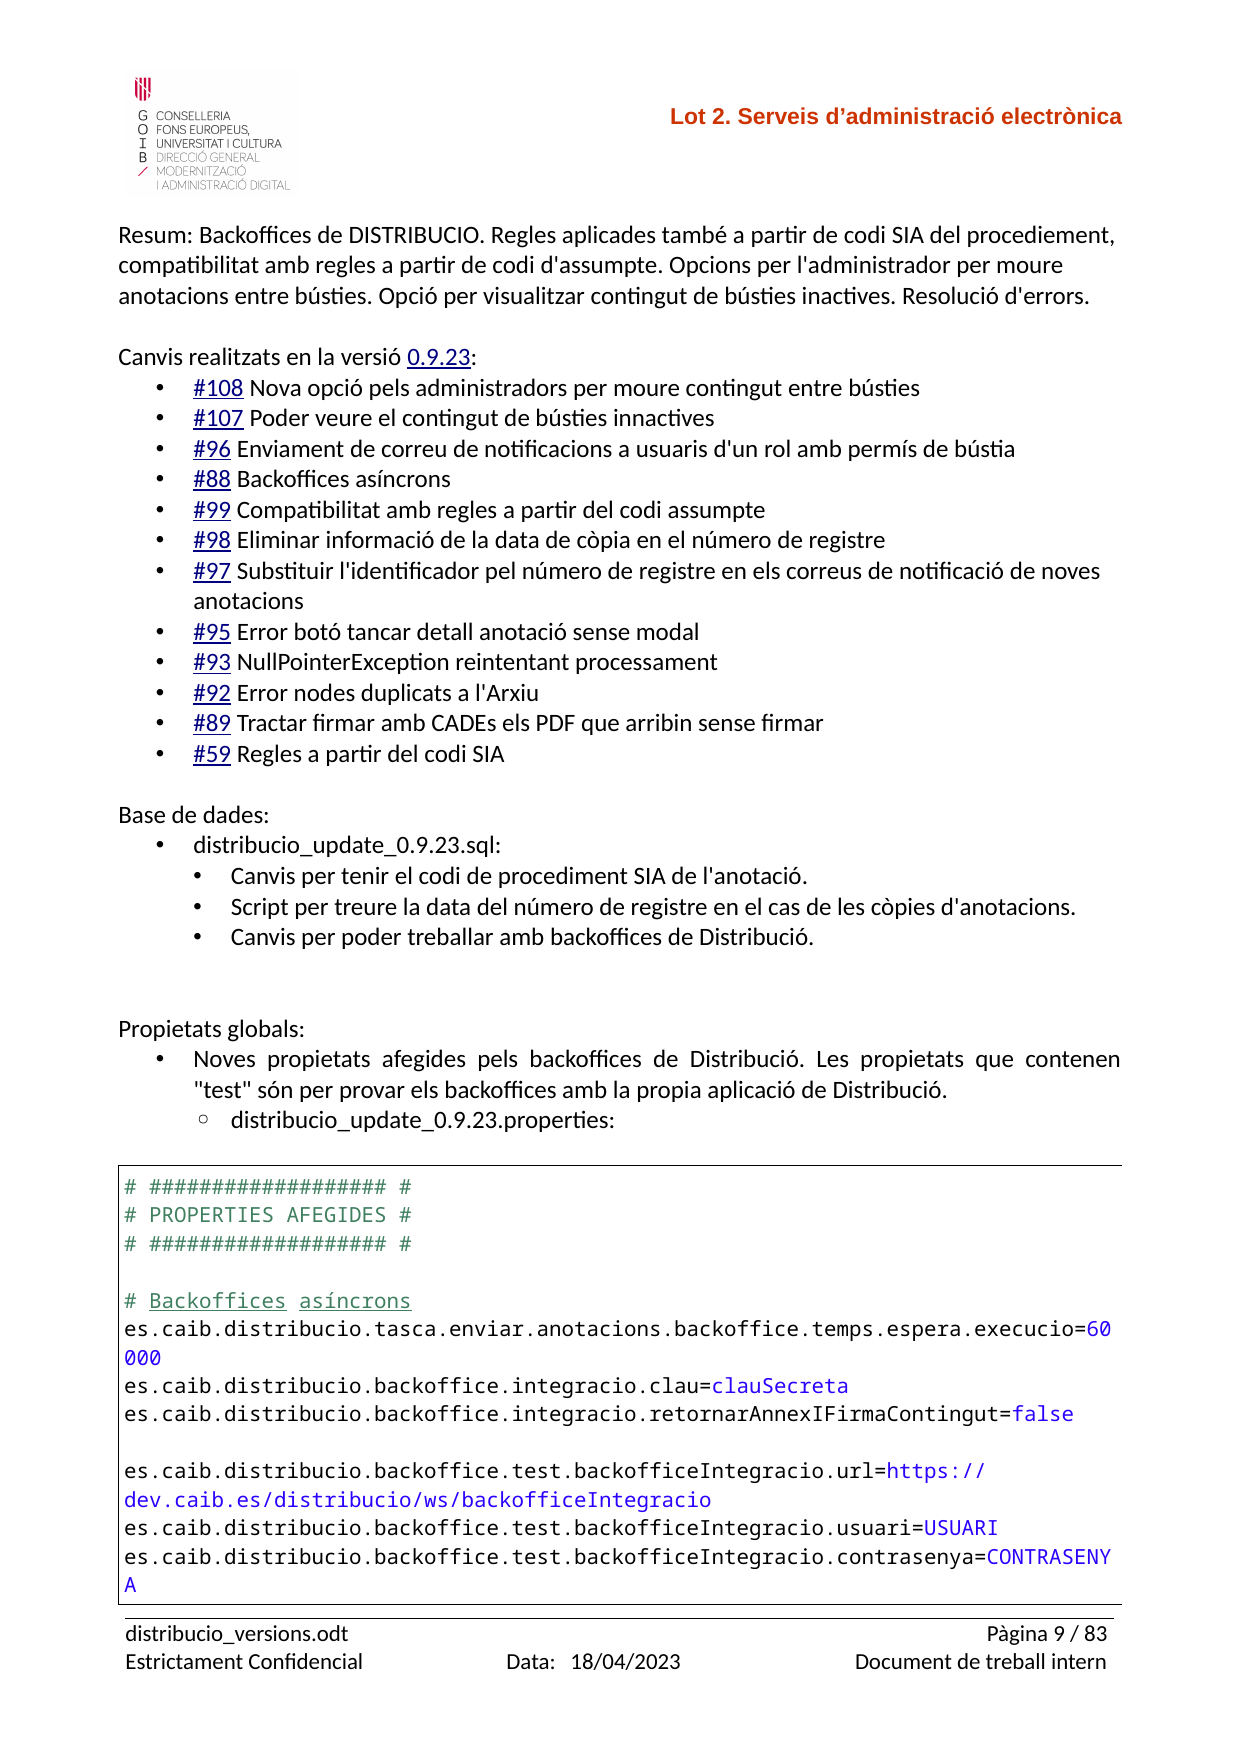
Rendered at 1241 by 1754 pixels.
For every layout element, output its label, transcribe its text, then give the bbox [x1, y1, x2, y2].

text Canvis realitzats en la versió 0.9.23: [118, 341, 1122, 372]
list #99 Compatibilitat amb regles a partir del codi assumpte [156, 494, 1122, 524]
list #108 Nova opció pels administradors per moure contingut entre bústies [156, 372, 1122, 402]
list #89 Tractar firmar amb CADEs els PDF que arribin sense firmar [156, 707, 1122, 738]
text Propietats globals: [118, 1013, 1122, 1043]
picture [126, 70, 299, 197]
list #107 Poder veure el contingut de bústies innactives [156, 402, 1122, 433]
list #88 Backoffices asíncrons [156, 463, 1122, 494]
table_header # ################### # # PROPERTIES AFEGIDES # # ################### # # Backoffices asíncrons es.caib.distribucio.tasca.enviar.anotacions.backoffice.temps.espera.execucio=60000 es.caib.distribucio.backoffice.integracio.clau=clauSecreta es.caib.distribucio.backoffice.integracio.retornarAnnexIFirmaContingut=false es.caib.distribucio.backoffice.test.backofficeIntegracio.url=https://dev.caib.es/distribucio/ws/backofficeIntegracio es.caib.distribucio.backoffice.test.backofficeIntegracio.usuari=USUARI es.caib.distribucio.backoffice.test.backofficeIntegracio.contrasenya=CONTRASENYA [119, 1166, 1122, 1604]
list #97 Substituir l'identificador pel número de registre en els correus de notificació de noves anotacions [156, 555, 1122, 616]
list Canvis per poder treballar amb backoffices de Distribució. [193, 921, 1122, 952]
list Noves propietats afegides pels backoffices de Distribució. Les propietats que contenen "test" són per provar els backoffices amb la propia aplicació de Distribució. [156, 1043, 1122, 1104]
text Resum: Backoffices de DISTRIBUCIO. Regles aplicades també a partir de codi SIA del procediement, compatibilitat amb regles a partir de codi d'assumpte. Opcions per l'administrador per moure anotacions entre bústies. Opció per visualitzar contingut de bústies inactives. Resolució d'errors. [118, 219, 1122, 311]
list Script per treure la data del número de registre en el cas de les còpies d'anotacions. [193, 891, 1122, 921]
text Base de dades: [118, 799, 1122, 829]
list #98 Eliminar informació de la data de còpia en el número de registre [156, 524, 1122, 555]
list #92 Error nodes duplicats a l'Arxiu [156, 677, 1122, 707]
list #96 Enviament de correu de notificacions a usuaris d'un rol amb permís de bústia [156, 433, 1122, 463]
list #59 Regles a partir del codi SIA [156, 738, 1122, 768]
list #95 Error botó tancar detall anotació sense modal [156, 616, 1122, 646]
list Canvis per tenir el codi de procediment SIA de l'anotació. [193, 860, 1122, 891]
list distribucio_update_0.9.23.sql: [156, 829, 1122, 860]
list distribucio_update_0.9.23.properties: [193, 1104, 1122, 1135]
list #93 NullPointerException reintentant processament [156, 646, 1122, 677]
